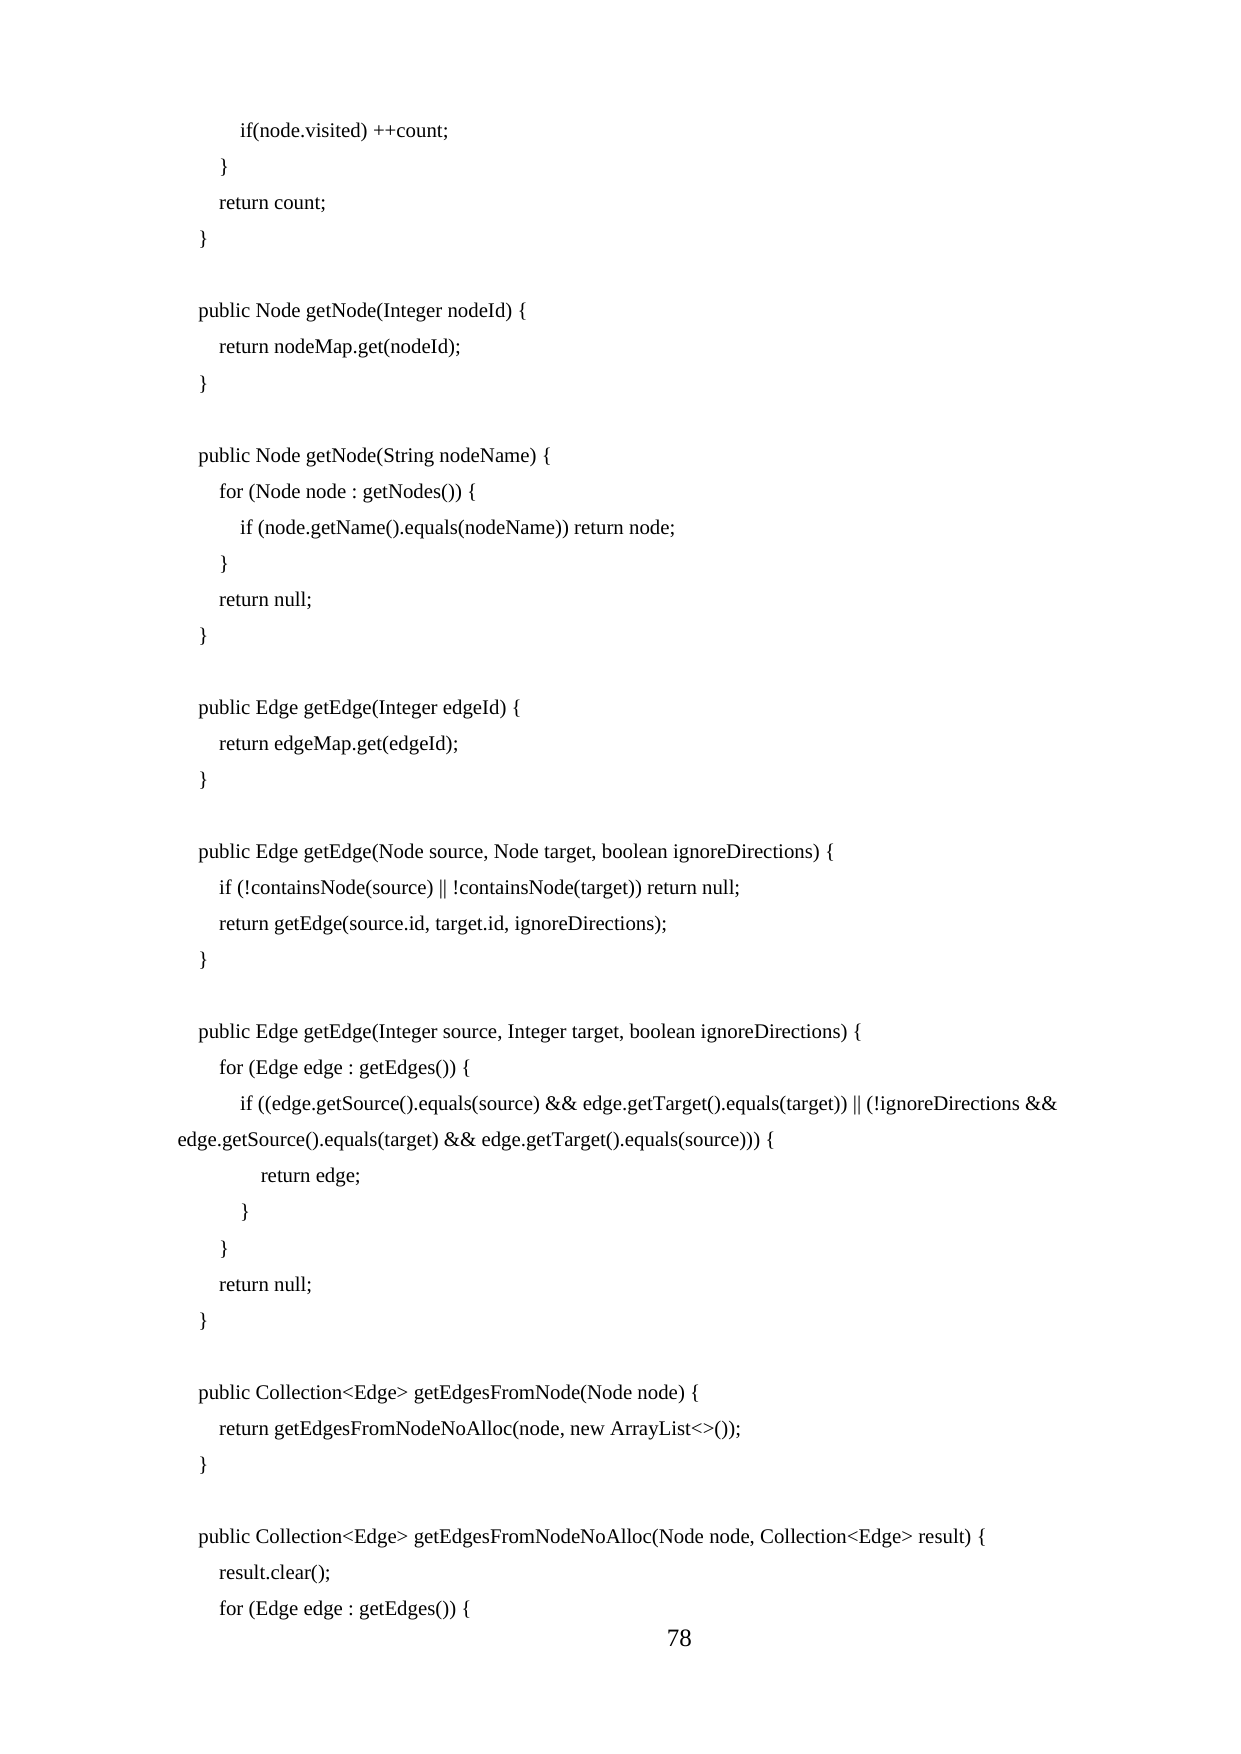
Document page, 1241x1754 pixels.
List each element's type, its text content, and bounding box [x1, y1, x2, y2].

text } [177, 1307, 1181, 1332]
text public Collection<Edge> getEdgesFromNodeNoAlloc(Node node, Collection<Edge> result) { [177, 1524, 1181, 1548]
text } [177, 947, 1181, 971]
text } [177, 1452, 1181, 1476]
text } [177, 623, 1181, 647]
text return nodeMap.get(nodeId); [177, 334, 1181, 358]
text return getEdgesFromNodeNoAlloc(node, new ArrayList<>()); [177, 1416, 1181, 1440]
text } [177, 226, 1181, 250]
text for (Edge edge : getEdges()) { [177, 1055, 1181, 1079]
text return count; [177, 190, 1181, 214]
text } [177, 370, 1181, 394]
text return edge; [177, 1163, 1181, 1187]
text public Edge getEdge(Integer source, Integer target, boolean ignoreDirections) { [177, 1019, 1181, 1043]
text } [177, 767, 1181, 791]
text for (Node node : getNodes()) { [177, 478, 1181, 503]
text public Edge getEdge(Node source, Node target, boolean ignoreDirections) { [177, 839, 1181, 863]
text } [177, 154, 1181, 178]
text if (!containsNode(source) || !containsNode(target)) return null; [177, 875, 1181, 899]
text } [177, 1199, 1181, 1223]
text } [177, 551, 1181, 575]
text return null; [177, 1271, 1181, 1296]
text public Collection<Edge> getEdgesFromNode(Node node) { [177, 1379, 1181, 1404]
text public Node getNode(Integer nodeId) { [177, 298, 1181, 322]
text return null; [177, 587, 1181, 611]
text public Edge getEdge(Integer edgeId) { [177, 695, 1181, 719]
text if ((edge.getSource().equals(source) && edge.getTarget().equals(target)) || (!ignoreDirections && edge.getSource().equals(target) && edge.getTarget().equals(source))) { [177, 1091, 1181, 1151]
text result.clear(); [177, 1560, 1181, 1584]
text } [177, 1235, 1181, 1259]
text public Node getNode(String nodeName) { [177, 442, 1181, 467]
text if (node.getName().equals(nodeName)) return node; [177, 514, 1181, 539]
text return getEdge(source.id, target.id, ignoreDirections); [177, 911, 1181, 935]
text if(node.visited) ++count; [177, 118, 1181, 142]
text for (Edge edge : getEdges()) { [177, 1596, 1181, 1620]
text return edgeMap.get(edgeId); [177, 731, 1181, 755]
